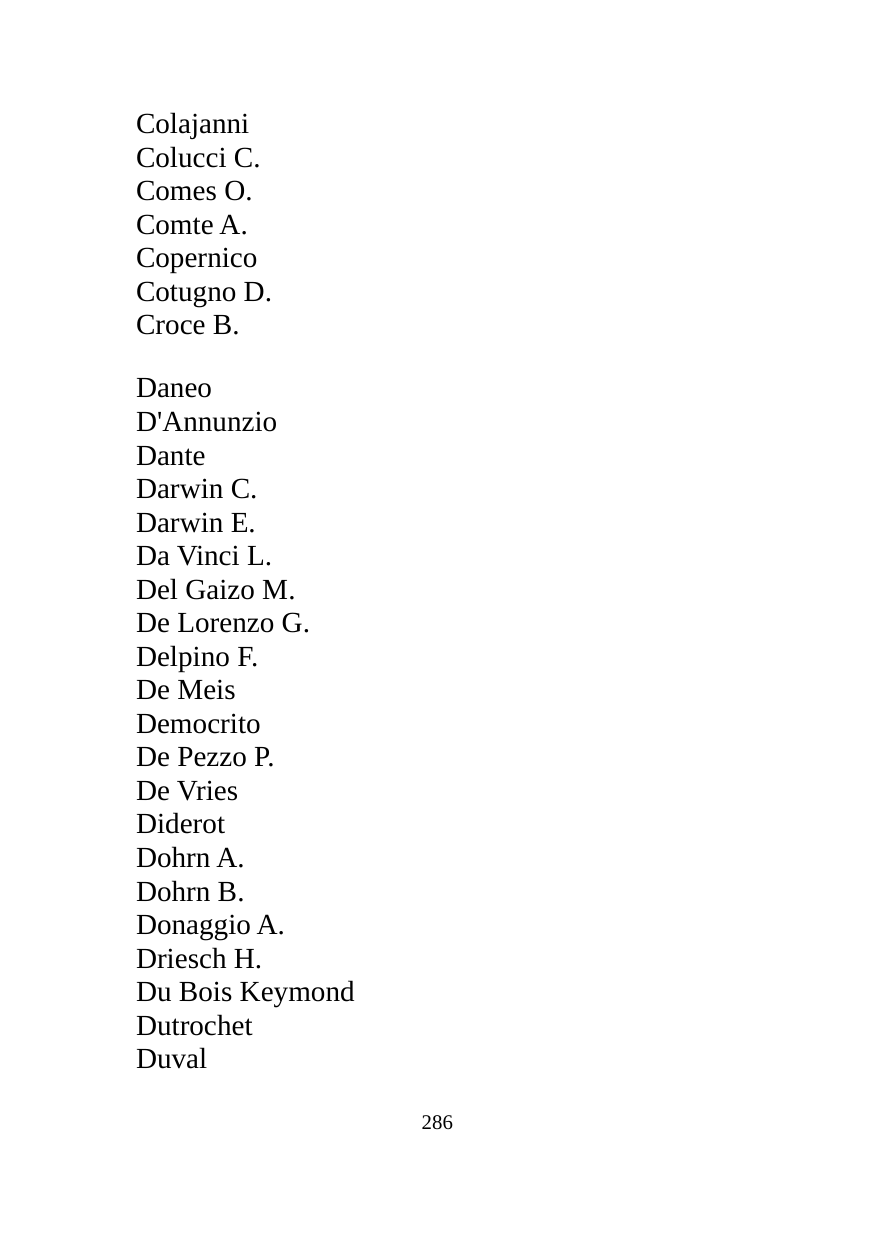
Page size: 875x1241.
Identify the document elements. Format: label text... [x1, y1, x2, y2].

text Dohrn B. [106, 874, 768, 907]
text Del Gaizo M. [106, 572, 768, 605]
text De Vries [106, 773, 768, 807]
text D'Annunzio [106, 404, 768, 438]
text Colucci C. [106, 140, 768, 173]
text Diderot [106, 807, 768, 840]
text Dante [106, 438, 768, 471]
text Copernico [106, 240, 768, 274]
text Cotugno D. [106, 274, 768, 307]
text Darwin E. [106, 505, 768, 538]
text De Pezzo P. [106, 739, 768, 773]
text De Meis [106, 672, 768, 706]
text Delpino F. [106, 639, 768, 672]
text Du Bois Keymond [106, 974, 768, 1008]
text Da Vinci L. [106, 538, 768, 572]
text Dohrn A. [106, 840, 768, 874]
text Duval [106, 1041, 768, 1075]
text Colajanni [106, 106, 768, 140]
text Donaggio A. [106, 907, 768, 941]
text Comes O. [106, 173, 768, 207]
text Democrito [106, 706, 768, 739]
text Comte A. [106, 207, 768, 240]
text De Lorenzo G. [106, 605, 768, 639]
text Croce B. [106, 307, 768, 341]
text Driesch H. [106, 941, 768, 974]
text Daneo [106, 371, 768, 404]
text Dutrochet [106, 1008, 768, 1041]
text Darwin C. [106, 471, 768, 505]
